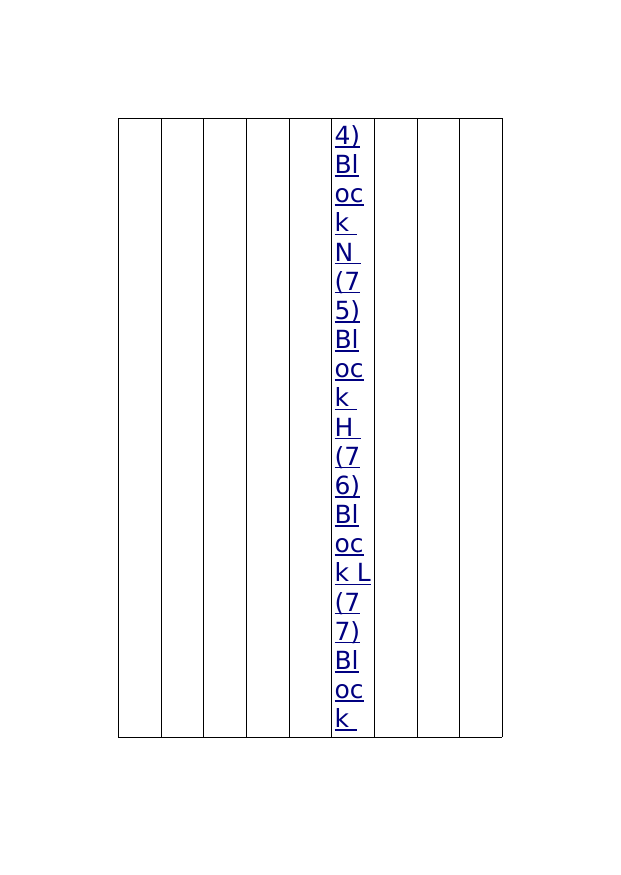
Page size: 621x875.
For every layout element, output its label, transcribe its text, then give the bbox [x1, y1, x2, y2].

table_cell [119, 119, 161, 737]
table_cell [460, 119, 502, 737]
table_cell [162, 119, 203, 737]
table_cell 4) Block N (75) Block H (76) Block L (77) Block [332, 119, 374, 737]
table_cell [418, 119, 459, 737]
table_cell [247, 119, 289, 737]
table_cell [290, 119, 331, 737]
table_cell [375, 119, 417, 737]
table_cell [204, 119, 246, 737]
